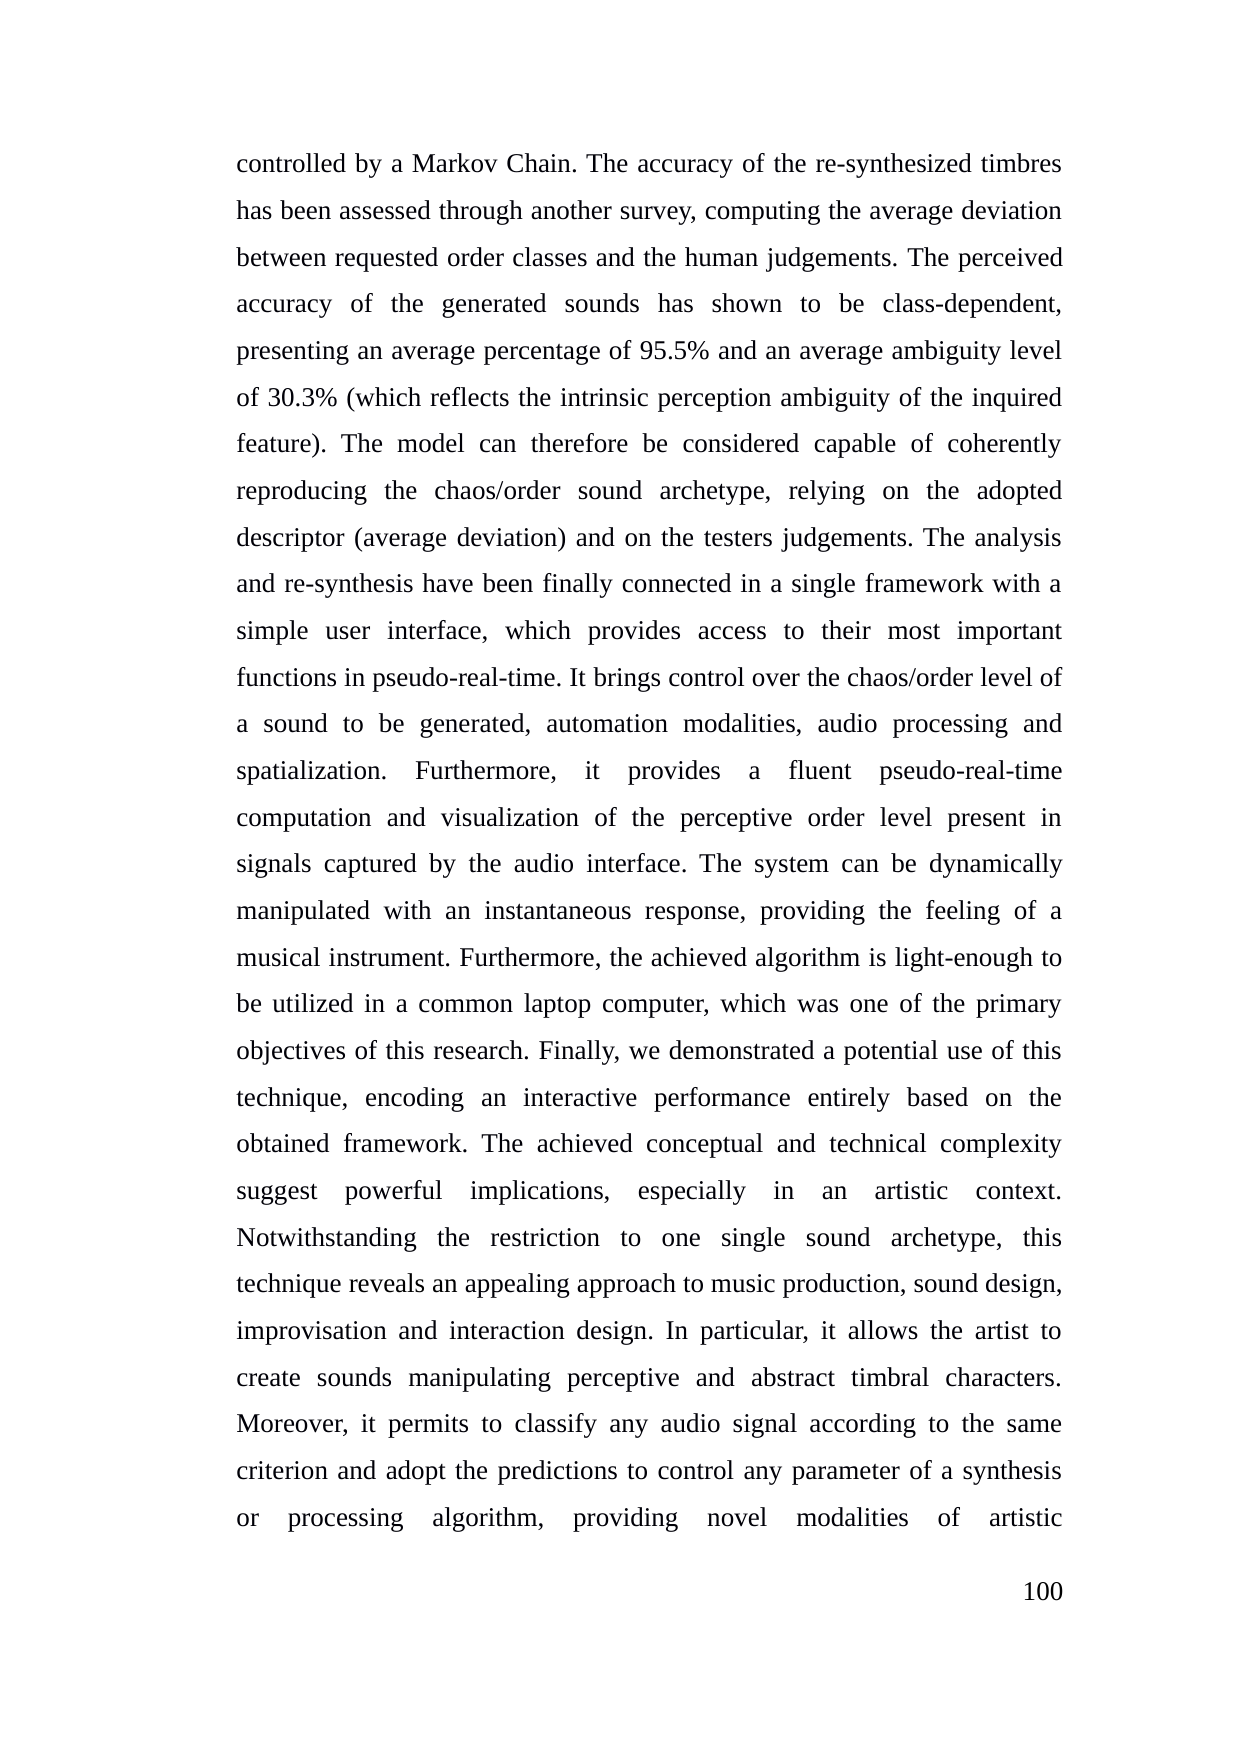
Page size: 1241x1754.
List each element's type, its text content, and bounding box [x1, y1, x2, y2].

text controlled by a Markov Chain. The accuracy of the re-synthesized timbres has been assessed through another survey, computing the average deviation between requested order classes and the human judgements. The perceived accuracy of the generated sounds has shown to be class-dependent, presenting an average percentage of 95.5% and an average ambiguity level of 30.3% (which reflects the intrinsic perception ambiguity of the inquired feature). The model can therefore be considered capable of coherently reproducing the chaos/order sound archetype, relying on the adopted descriptor (average deviation) and on the testers judgements. The analysis and re-synthesis have been finally connected in a single framework with a simple user interface, which provides access to their most important functions in pseudo-real-time. It brings control over the chaos/order level of a sound to be generated, automation modalities, audio processing and spatialization. Furthermore, it provides a fluent pseudo-real-time computation and visualization of the perceptive order level present in signals captured by the audio interface. The system can be dynamically manipulated with an instantaneous response, providing the feeling of a musical instrument. Furthermore, the achieved algorithm is light-enough to be utilized in a common laptop computer, which was one of the primary objectives of this research. Finally, we demonstrated a potential use of this technique, encoding an interactive performance entirely based on the obtained framework. The achieved conceptual and technical complexity suggest powerful implications, especially in an artistic context. Notwithstanding the restriction to one single sound archetype, this technique reveals an appealing approach to music production, sound design, improvisation and interaction design. In particular, it allows the artist to create sounds manipulating perceptive and abstract timbral characters. Moreover, it permits to classify any audio signal according to the same criterion and adopt the predictions to control any parameter of a synthesis or processing algorithm, providing novel modalities of artistic [236, 148, 1063, 1532]
